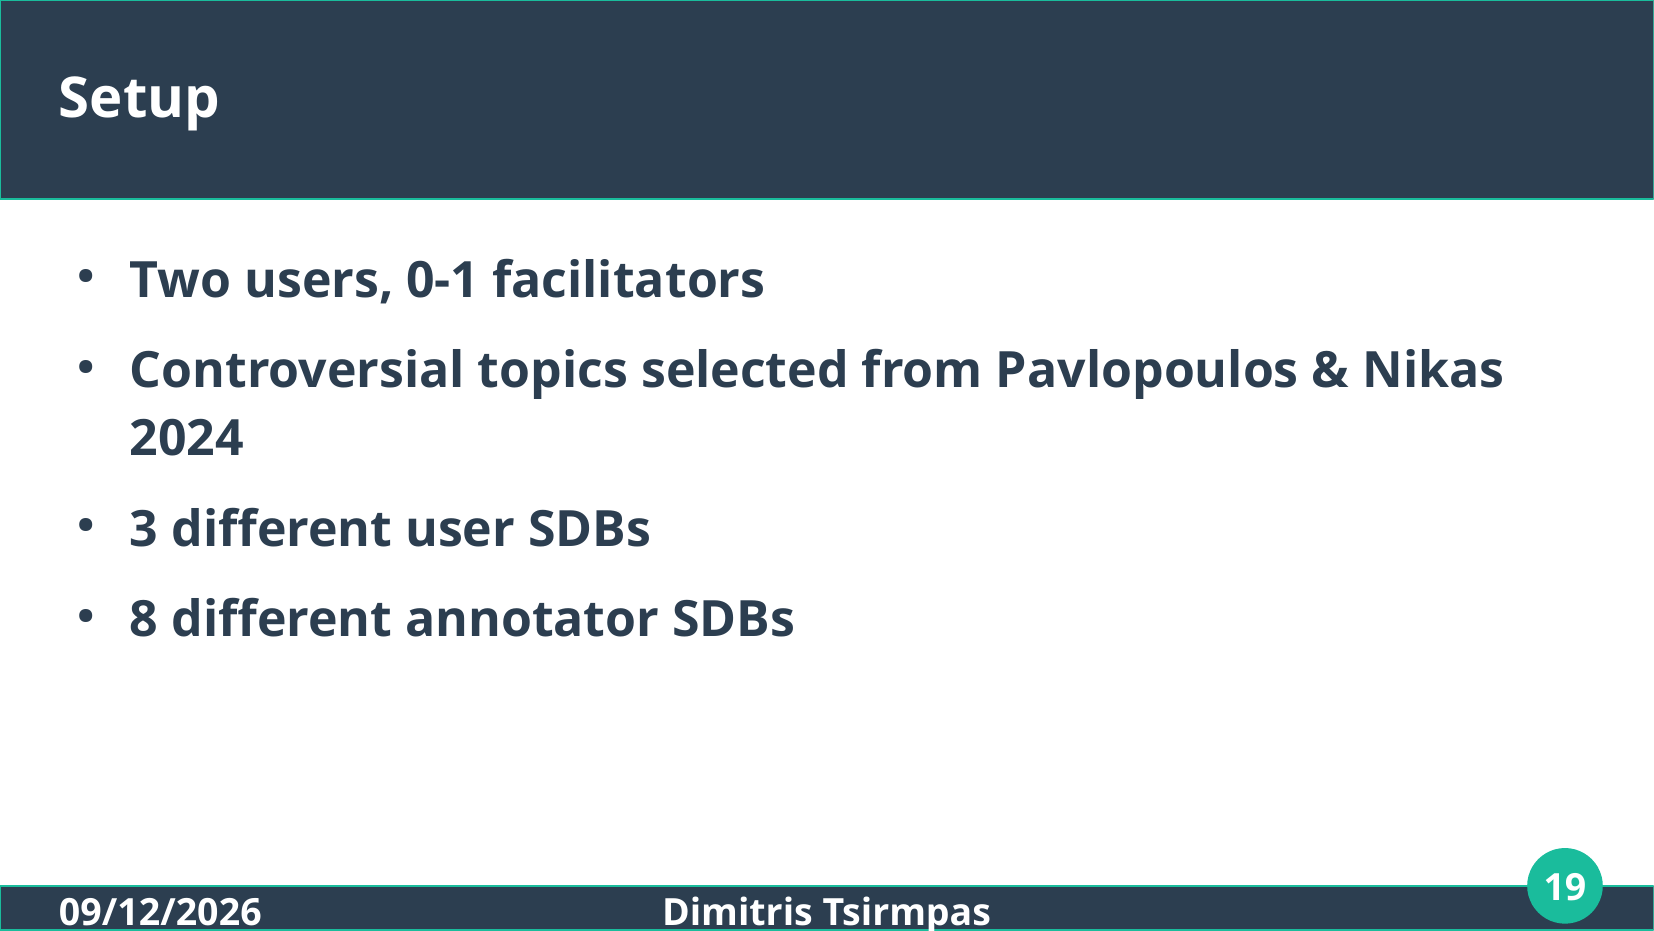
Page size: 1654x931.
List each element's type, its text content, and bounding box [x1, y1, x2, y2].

list Two users, 0-1 facilitators Controversial topics selected from Pavlopoulos & Nikas 2024 3 different user SDBs 8 different annotator SDBs [59, 243, 1595, 864]
title Setup [59, 37, 1595, 155]
